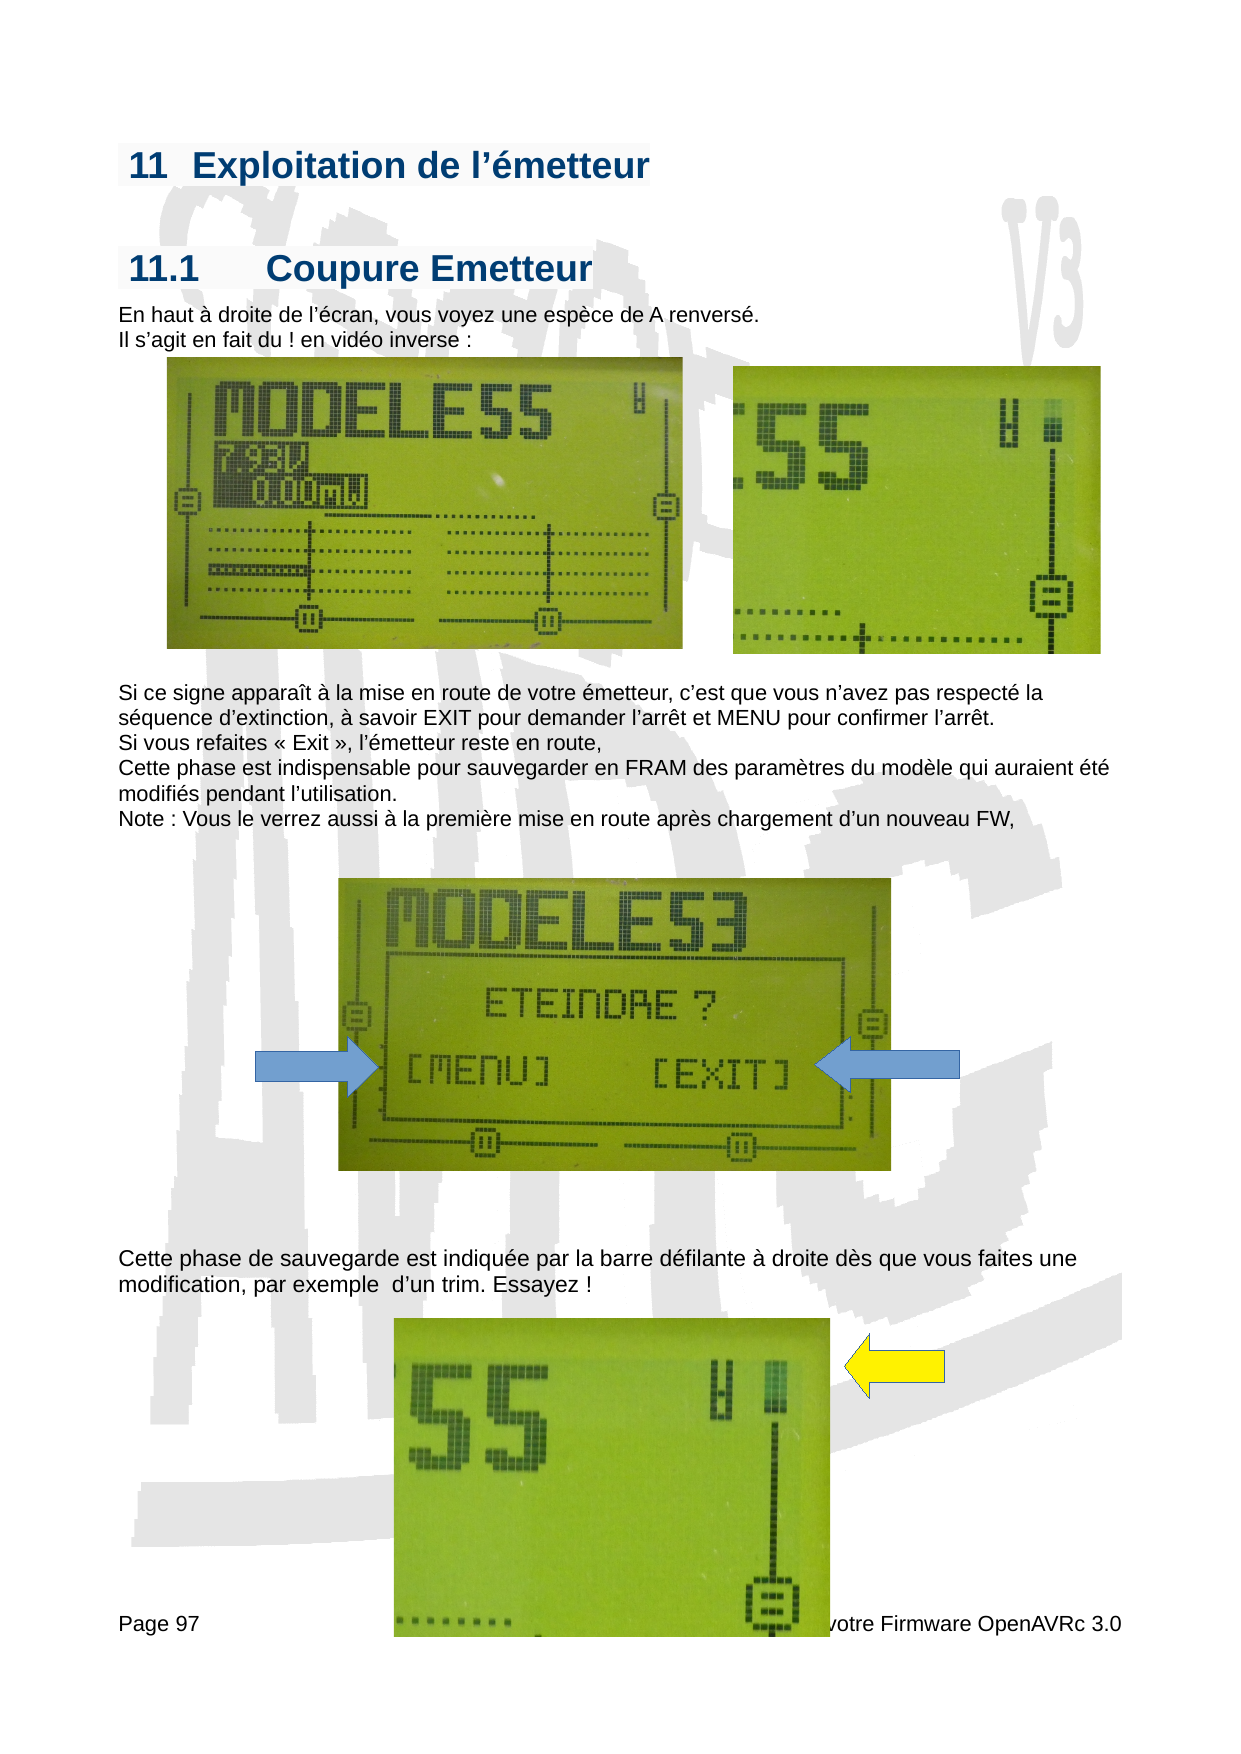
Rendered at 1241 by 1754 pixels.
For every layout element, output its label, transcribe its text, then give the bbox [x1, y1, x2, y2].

subtitle Coupure Emetteur [118, 246, 1122, 289]
text Note : Vous le verrez aussi à la première mise en route après chargement d’un nouveau FW, [118, 806, 1122, 831]
subtitle Exploitation de l’émetteur [118, 143, 1122, 186]
text Si vous refaites « Exit », l’émetteur reste en route, [118, 730, 1122, 755]
text Il s’agit en fait du ! en vidéo inverse : [118, 327, 1122, 352]
text En haut à droite de l’écran, vous voyez une espèce de A renversé. [118, 302, 1122, 327]
picture [338, 878, 892, 1171]
text Cette phase est indispensable pour sauvegarder en FRAM des paramètres du modèle qui auraient été modifiés pendant l’utilisation. [118, 755, 1122, 806]
picture [166, 357, 683, 649]
text Cette phase de sauvegarde est indiquée par la barre défilante à droite dès que vous faites une modification, par exemple d’un trim. Essayez ! [118, 1245, 1122, 1298]
picture [733, 366, 1101, 654]
picture [393, 1318, 831, 1637]
text Si ce signe apparaît à la mise en route de votre émetteur, c’est que vous n’avez pas respecté la séquence d’extinction, à savoir EXIT pour demander l’arrêt et MENU pour confirmer l’arrêt. [118, 680, 1122, 730]
